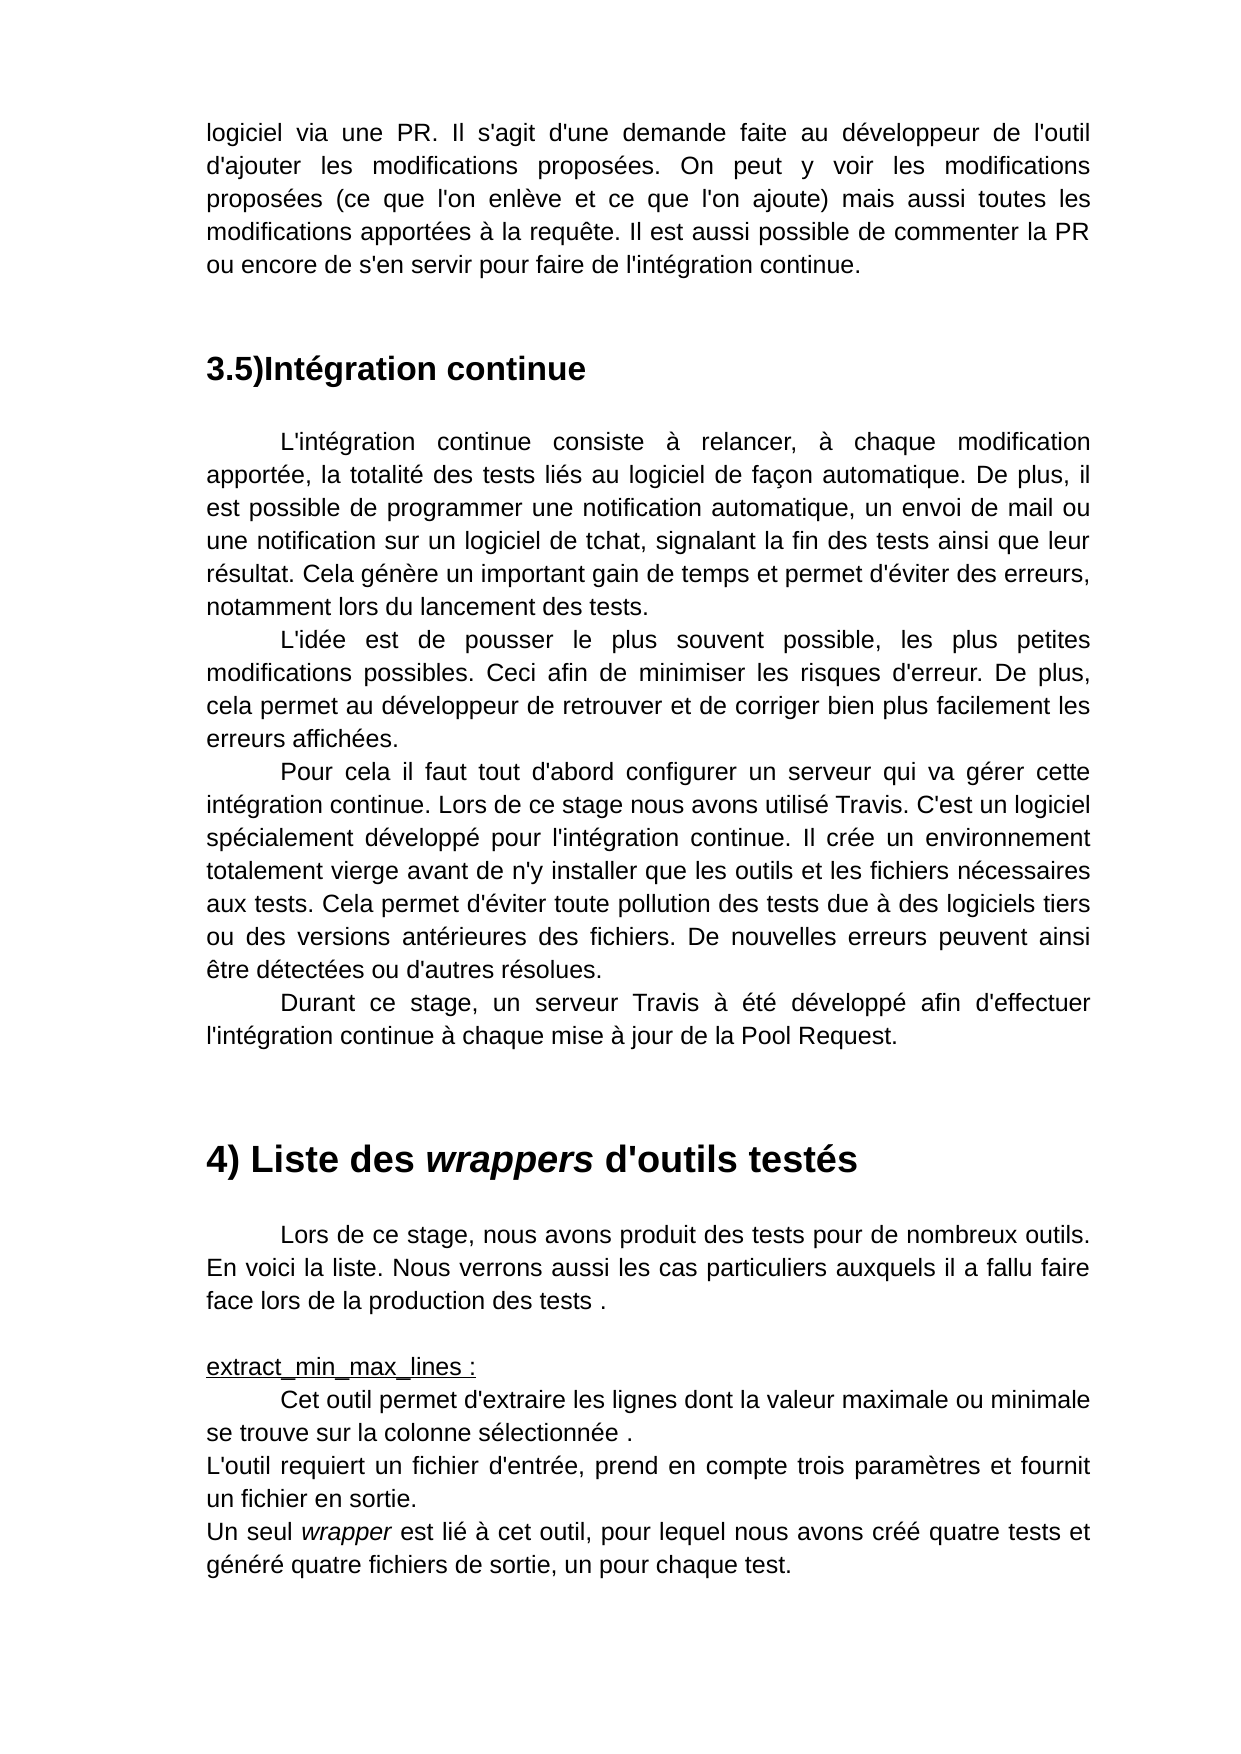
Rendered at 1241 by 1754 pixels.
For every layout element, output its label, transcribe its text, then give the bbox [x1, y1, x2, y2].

text L'intégration continue consiste à relancer, à chaque modification apportée, la totalité des tests liés au logiciel de façon automatique. De plus, il est possible de programmer une notification automatique, un envoi de mail ou une notification sur un logiciel de tchat, signalant la fin des tests ainsi que leur résultat. Cela génère un important gain de temps et permet d'éviter des erreurs, notamment lors du lancement des tests. [206, 427, 1092, 621]
text Lors de ce stage, nous avons produit des tests pour de nombreux outils. En voici la liste. Nous verrons aussi les cas particuliers auxquels il a fallu faire face lors de la production des tests . [206, 1220, 1092, 1314]
subtitle 4) Liste des wrappers d'outils testés [206, 1137, 1092, 1180]
text logiciel via une PR. Il s'agit d'une demande faite au développeur de l'outil d'ajouter les modifications proposées. On peut y voir les modifications proposées (ce que l'on enlève et ce que l'on ajoute) mais aussi toutes les modifications apportées à la requête. Il est aussi possible de commenter la PR ou encore de s'en servir pour faire de l'intégration continue. [206, 118, 1092, 279]
text Un seul wrapper est lié à cet outil, pour lequel nous avons créé quatre tests et généré quatre fichiers de sortie, un pour chaque test. [206, 1517, 1092, 1579]
subtitle 3.5)Intégration continue [206, 349, 1092, 388]
text Pour cela il faut tout d'abord configurer un serveur qui va gérer cette intégration continue. Lors de ce stage nous avons utilisé Travis. C'est un logiciel spécialement développé pour l'intégration continue. Il crée un environnement totalement vierge avant de n'y installer que les outils et les fichiers nécessaires aux tests. Cela permet d'éviter toute pollution des tests due à des logiciels tiers ou des versions antérieures des fichiers. De nouvelles erreurs peuvent ainsi être détectées ou d'autres résolues. [206, 757, 1092, 984]
text Cet outil permet d'extraire les lignes dont la valeur maximale ou minimale se trouve sur la colonne sélectionnée . [206, 1385, 1092, 1447]
text extract_min_max_lines : [206, 1352, 1092, 1381]
text Durant ce stage, un serveur Travis à été développé afin d'effectuer l'intégration continue à chaque mise à jour de la Pool Request. [206, 988, 1092, 1050]
text L'idée est de pousser le plus souvent possible, les plus petites modifications possibles. Ceci afin de minimiser les risques d'erreur. De plus, cela permet au développeur de retrouver et de corriger bien plus facilement les erreurs affichées. [206, 625, 1092, 753]
text L'outil requiert un fichier d'entrée, prend en compte trois paramètres et fournit un fichier en sortie. [206, 1451, 1092, 1513]
